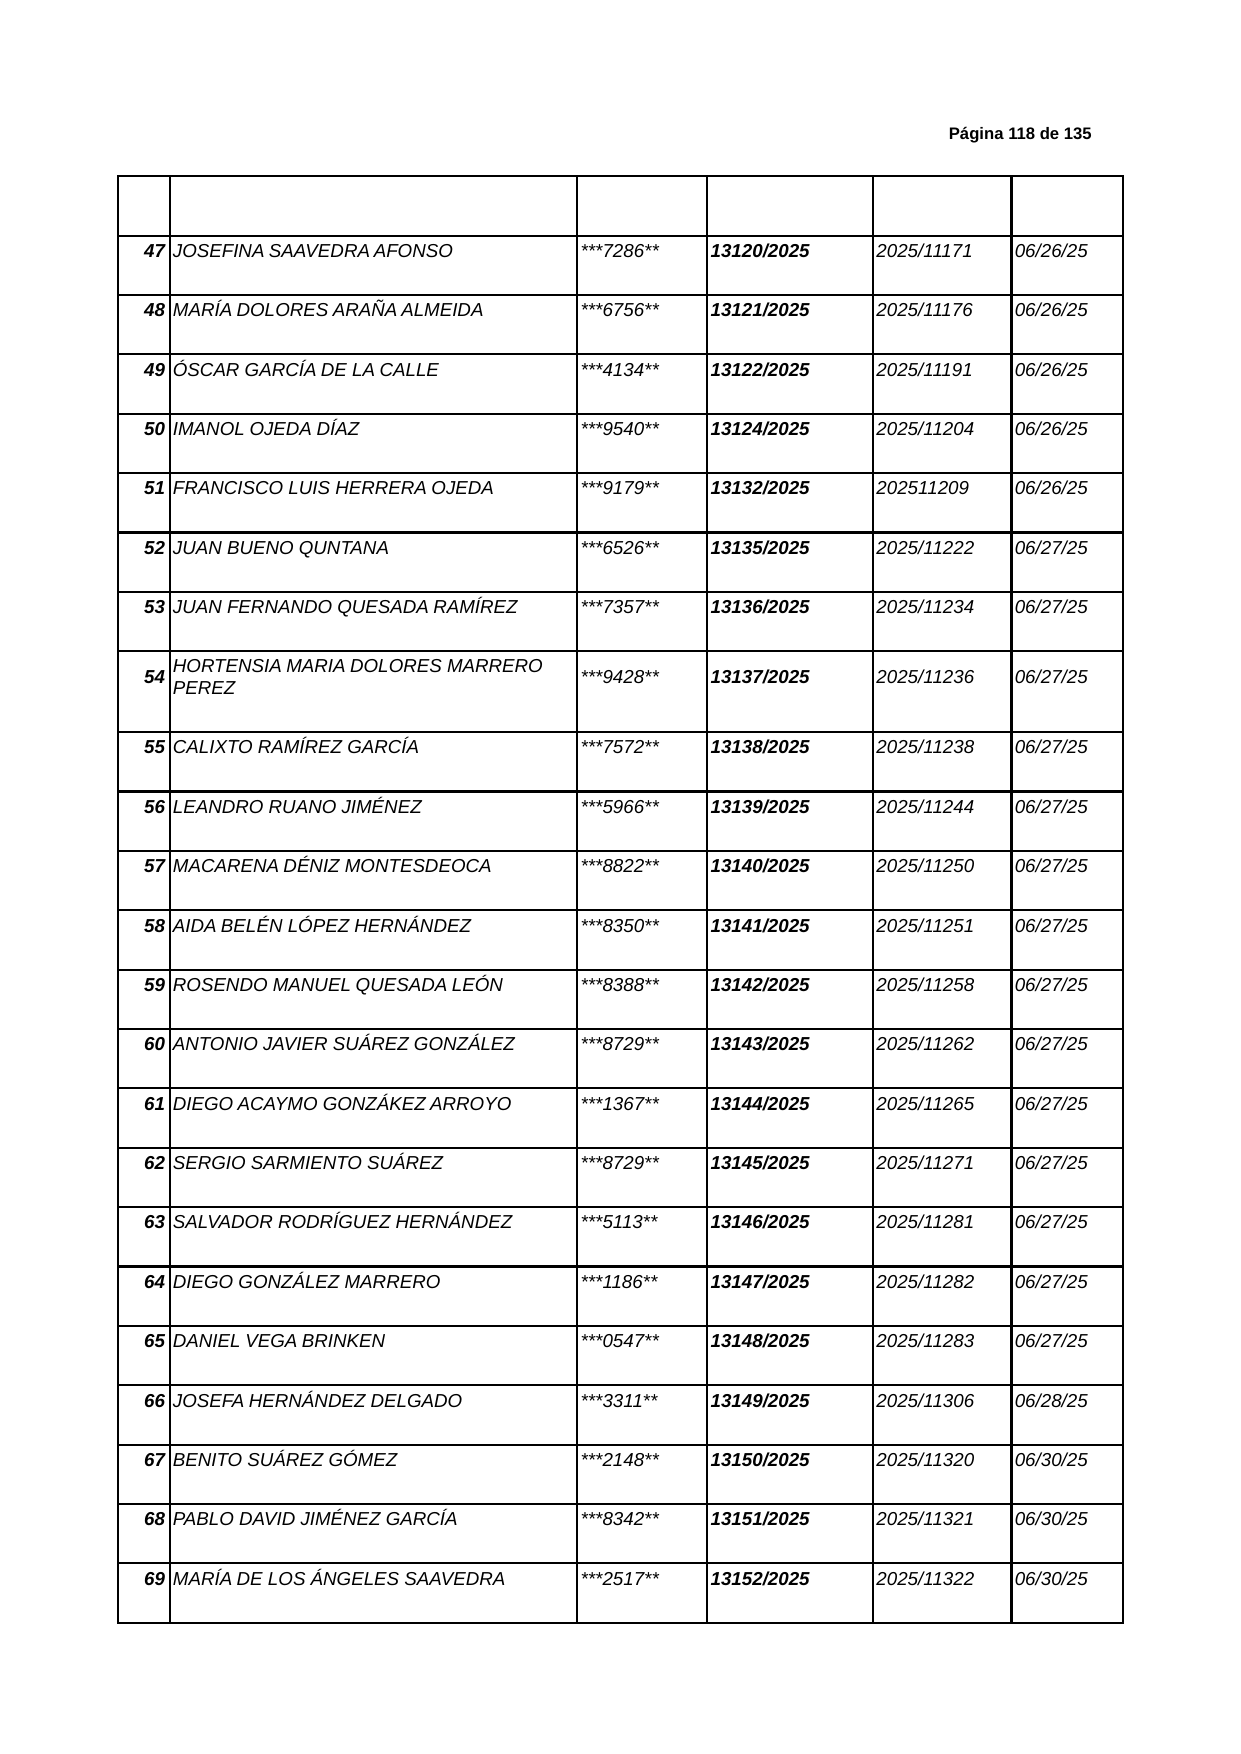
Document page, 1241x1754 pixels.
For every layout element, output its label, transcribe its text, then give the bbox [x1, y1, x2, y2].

table_cell 67 [119, 1446, 169, 1503]
table_cell ***9540** [578, 415, 706, 472]
table_cell ***0547** [578, 1327, 706, 1384]
table_cell 2025/11234 [874, 593, 1010, 650]
table_cell JOSEFINA SAAVEDRA AFONSO [171, 237, 576, 294]
table_cell 2025/11320 [874, 1446, 1010, 1503]
table_cell 2025/11322 [874, 1564, 1010, 1622]
table_cell ***9179** [578, 474, 706, 531]
table_cell SERGIO SARMIENTO SUÁREZ [171, 1149, 576, 1206]
table_cell 60 [119, 1030, 169, 1087]
table_cell [708, 177, 872, 234]
table_cell 2025/11236 [874, 652, 1010, 731]
table_cell 50 [119, 415, 169, 472]
table_cell 52 [119, 534, 169, 591]
table_cell 2025/11244 [874, 793, 1010, 850]
table_cell 13142/2025 [708, 971, 872, 1028]
table_cell 2025/11282 [874, 1268, 1010, 1325]
table_cell AIDA BELÉN LÓPEZ HERNÁNDEZ [171, 911, 576, 968]
table_cell JUAN FERNANDO QUESADA RAMÍREZ [171, 593, 576, 650]
table_cell ***6526** [578, 534, 706, 591]
table_cell 13152/2025 [708, 1564, 872, 1622]
table_cell 61 [119, 1089, 169, 1147]
table_cell 26/06/25 [1013, 237, 1122, 294]
table_cell 27/06/25 [1013, 733, 1122, 790]
table_cell MARÍA DOLORES ARAÑA ALMEIDA [171, 296, 576, 353]
table_cell 13136/2025 [708, 593, 872, 650]
table_cell 26/06/25 [1013, 474, 1122, 531]
table_cell CALIXTO RAMÍREZ GARCÍA [171, 733, 576, 790]
table_cell 30/06/25 [1013, 1505, 1122, 1562]
table_cell 2025/11306 [874, 1386, 1010, 1443]
table_cell ***1186** [578, 1268, 706, 1325]
table_cell 2025/11238 [874, 733, 1010, 790]
table_cell 27/06/25 [1013, 1089, 1122, 1147]
table_cell ***5966** [578, 793, 706, 850]
table_cell 27/06/25 [1013, 793, 1122, 850]
table_cell DIEGO GONZÁLEZ MARRERO [171, 1268, 576, 1325]
table_cell 69 [119, 1564, 169, 1622]
table_cell 27/06/25 [1013, 971, 1122, 1028]
table_cell 68 [119, 1505, 169, 1562]
table_cell 53 [119, 593, 169, 650]
table_cell ***9428** [578, 652, 706, 731]
table_cell DANIEL VEGA BRINKEN [171, 1327, 576, 1384]
table_cell 64 [119, 1268, 169, 1325]
table_cell MARÍA DE LOS ÁNGELES SAAVEDRA [171, 1564, 576, 1622]
table_cell ÓSCAR GARCÍA DE LA CALLE [171, 355, 576, 413]
table_cell [578, 177, 706, 234]
table_cell 13141/2025 [708, 911, 872, 968]
table_cell ROSENDO MANUEL QUESADA LEÓN [171, 971, 576, 1028]
table_cell ***8822** [578, 852, 706, 909]
table_cell 13140/2025 [708, 852, 872, 909]
table_cell 27/06/25 [1013, 1208, 1122, 1265]
table_cell 27/06/25 [1013, 652, 1122, 731]
table_cell 13144/2025 [708, 1089, 872, 1147]
table_cell 13138/2025 [708, 733, 872, 790]
table_cell 2025/11262 [874, 1030, 1010, 1087]
table_cell 26/06/25 [1013, 296, 1122, 353]
table_cell ANTONIO JAVIER SUÁREZ GONZÁLEZ [171, 1030, 576, 1087]
table_cell 58 [119, 911, 169, 968]
table_cell ***7357** [578, 593, 706, 650]
table_cell ***4134** [578, 355, 706, 413]
table_cell 27/06/25 [1013, 1030, 1122, 1087]
table_cell 27/06/25 [1013, 852, 1122, 909]
table_cell HORTENSIA MARIA DOLORES MARRERO PEREZ [171, 652, 576, 731]
table_cell 2025/11191 [874, 355, 1010, 413]
table_cell 26/06/25 [1013, 415, 1122, 472]
table_cell BENITO SUÁREZ GÓMEZ [171, 1446, 576, 1503]
table_cell 2025/11251 [874, 911, 1010, 968]
table_cell 2025/11271 [874, 1149, 1010, 1206]
table_cell DIEGO ACAYMO GONZÁKEZ ARROYO [171, 1089, 576, 1147]
table_cell 2025/11222 [874, 534, 1010, 591]
table_cell ***8388** [578, 971, 706, 1028]
table_cell 51 [119, 474, 169, 531]
table_cell ***2148** [578, 1446, 706, 1503]
table_cell 2025/11204 [874, 415, 1010, 472]
table_cell 63 [119, 1208, 169, 1265]
table_cell 66 [119, 1386, 169, 1443]
table_cell ***8350** [578, 911, 706, 968]
table_cell 26/06/25 [1013, 355, 1122, 413]
table_cell 48 [119, 296, 169, 353]
table_cell 47 [119, 237, 169, 294]
table_cell JOSEFA HERNÁNDEZ DELGADO [171, 1386, 576, 1443]
table_cell 56 [119, 793, 169, 850]
table_cell 202511209 [874, 474, 1010, 531]
table_cell [171, 177, 576, 234]
table_cell ***8342** [578, 1505, 706, 1562]
table_cell 27/06/25 [1013, 593, 1122, 650]
table_cell 13145/2025 [708, 1149, 872, 1206]
table_cell ***6756** [578, 296, 706, 353]
table_cell SALVADOR RODRÍGUEZ HERNÁNDEZ [171, 1208, 576, 1265]
table_cell 2025/11258 [874, 971, 1010, 1028]
table_cell ***3311** [578, 1386, 706, 1443]
table_cell 27/06/25 [1013, 1268, 1122, 1325]
table_cell 13143/2025 [708, 1030, 872, 1087]
table_cell 27/06/25 [1013, 534, 1122, 591]
table_cell IMANOL OJEDA DÍAZ [171, 415, 576, 472]
table_cell 57 [119, 852, 169, 909]
table_cell 13139/2025 [708, 793, 872, 850]
table_cell 62 [119, 1149, 169, 1206]
table_cell 2025/11171 [874, 237, 1010, 294]
table_cell 59 [119, 971, 169, 1028]
table_cell 13146/2025 [708, 1208, 872, 1265]
table_cell ***8729** [578, 1030, 706, 1087]
table_cell 13137/2025 [708, 652, 872, 731]
table_cell 2025/11250 [874, 852, 1010, 909]
table_cell 13132/2025 [708, 474, 872, 531]
table_cell ***2517** [578, 1564, 706, 1622]
table_cell PABLO DAVID JIMÉNEZ GARCÍA [171, 1505, 576, 1562]
table_cell 2025/11265 [874, 1089, 1010, 1147]
table_cell JUAN BUENO QUNTANA [171, 534, 576, 591]
table_cell FRANCISCO LUIS HERRERA OJEDA [171, 474, 576, 531]
table_cell 2025/11283 [874, 1327, 1010, 1384]
table_cell 28/06/25 [1013, 1386, 1122, 1443]
table_cell 30/06/25 [1013, 1446, 1122, 1503]
table_cell 27/06/25 [1013, 911, 1122, 968]
table_cell 2025/11281 [874, 1208, 1010, 1265]
table_cell 13120/2025 [708, 237, 872, 294]
table_cell 13147/2025 [708, 1268, 872, 1325]
table_cell ***7572** [578, 733, 706, 790]
table_cell [1013, 177, 1122, 234]
table_cell [119, 177, 169, 234]
table_cell 13121/2025 [708, 296, 872, 353]
table_cell 65 [119, 1327, 169, 1384]
table_cell 13150/2025 [708, 1446, 872, 1503]
table_cell 55 [119, 733, 169, 790]
table_cell 13124/2025 [708, 415, 872, 472]
table_cell 13122/2025 [708, 355, 872, 413]
table_cell LEANDRO RUANO JIMÉNEZ [171, 793, 576, 850]
table_cell MACARENA DÉNIZ MONTESDEOCA [171, 852, 576, 909]
table_cell ***1367** [578, 1089, 706, 1147]
table_cell 13149/2025 [708, 1386, 872, 1443]
table_cell ***5113** [578, 1208, 706, 1265]
table_cell 27/06/25 [1013, 1149, 1122, 1206]
table_cell 13151/2025 [708, 1505, 872, 1562]
table_cell 13148/2025 [708, 1327, 872, 1384]
table_cell 30/06/25 [1013, 1564, 1122, 1622]
table_cell 13135/2025 [708, 534, 872, 591]
table_cell 2025/11176 [874, 296, 1010, 353]
table_cell 54 [119, 652, 169, 731]
table_cell ***7286** [578, 237, 706, 294]
table_cell [874, 177, 1010, 234]
table_cell 27/06/25 [1013, 1327, 1122, 1384]
table_cell 49 [119, 355, 169, 413]
table_cell 2025/11321 [874, 1505, 1010, 1562]
table_cell ***8729** [578, 1149, 706, 1206]
